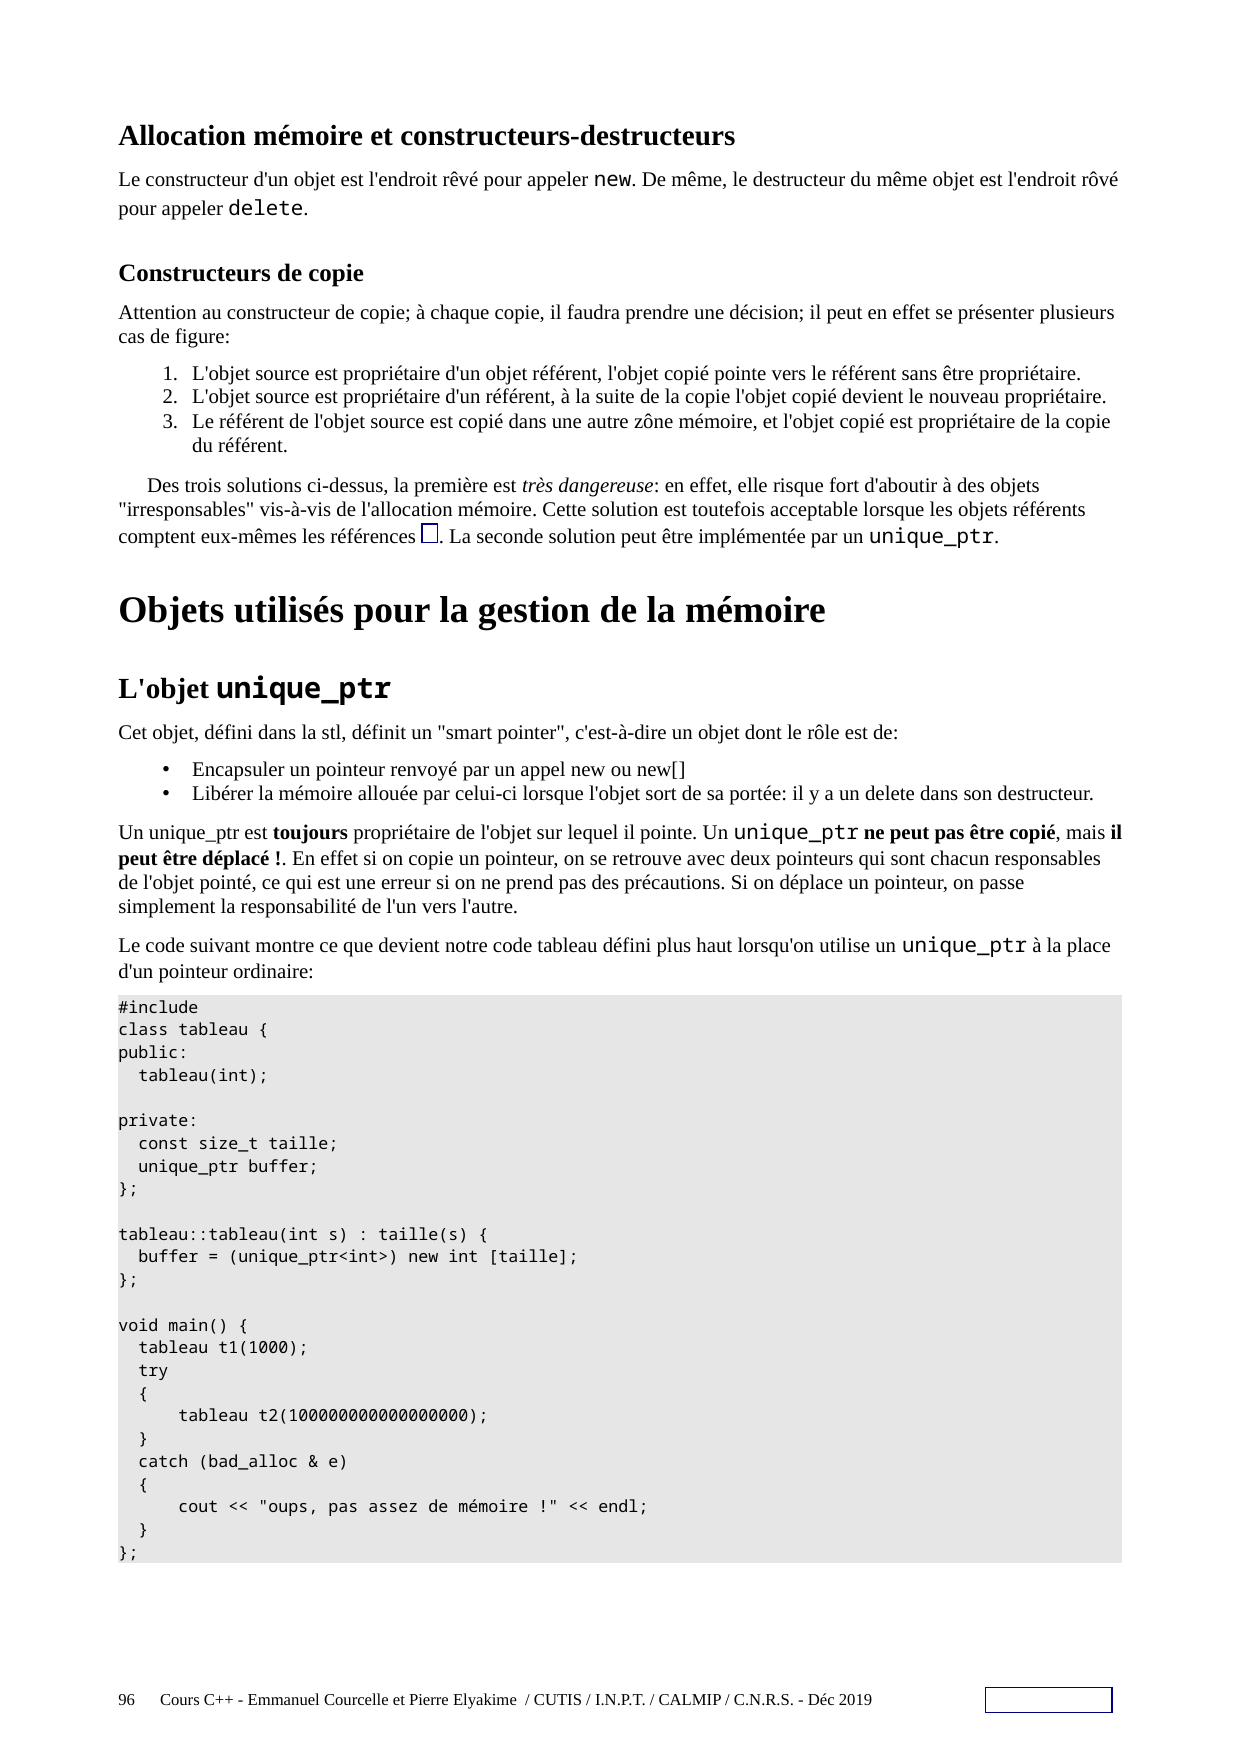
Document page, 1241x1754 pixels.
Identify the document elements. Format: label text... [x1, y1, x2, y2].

text Attention au constructeur de copie; à chaque copie, il faudra prendre une décision; il peut en effet se présenter plusieurs cas de figure: [118, 300, 1122, 348]
subtitle Constructeurs de copie [118, 258, 1122, 287]
text Des trois solutions ci-dessus, la première est très dangereuse: en effet, elle risque fort d'aboutir à des objets "irresponsables" vis-à-vis de l'allocation mémoire. Cette solution est toutefois acceptable lorsque les objets référents comptent eux-mêmes les références . La seconde solution peut être implémentée par un unique_ptr. [118, 469, 1122, 550]
text }; [118, 1268, 1122, 1291]
list L'objet source est propriétaire d'un référent, à la suite de la copie l'objet copié devient le nouveau propriétaire. [162, 384, 1122, 408]
text } [118, 1518, 1122, 1540]
list L'objet source est propriétaire d'un objet référent, l'objet copié pointe vers le référent sans être propriétaire. [162, 360, 1122, 384]
subtitle Objets utilisés pour la gestion de la mémoire [118, 587, 1122, 630]
text }; [118, 1177, 1122, 1200]
text const size_t taille; [118, 1132, 1122, 1154]
text buffer = (unique_ptr<int>) new int [taille]; [118, 1245, 1122, 1268]
subtitle L'objet unique_ptr [118, 668, 1122, 707]
text unique_ptr buffer; [118, 1154, 1122, 1177]
text tableau t1(1000); [118, 1336, 1122, 1359]
text try [118, 1359, 1122, 1381]
text class tableau { [118, 1018, 1122, 1041]
text void main() { [118, 1313, 1122, 1336]
text Le constructeur d'un objet est l'endroit rêvé pour appeler new. De même, le destructeur du même objet est l'endroit rôvé pour appeler delete. [118, 164, 1122, 221]
text #include [118, 995, 1122, 1018]
subtitle Allocation mémoire et constructeurs-destructeurs [118, 118, 1122, 152]
text catch (bad_alloc & e) [118, 1449, 1122, 1472]
text { [118, 1381, 1122, 1404]
text tableau t2(100000000000000000); [118, 1404, 1122, 1427]
text } [118, 1427, 1122, 1449]
text tableau::tableau(int s) : taille(s) { [118, 1222, 1122, 1245]
text { [118, 1472, 1122, 1495]
text private: [118, 1109, 1122, 1132]
list Le référent de l'objet source est copié dans une autre zône mémoire, et l'objet copié est propriétaire de la copie du référent. [162, 408, 1122, 457]
list Encapsuler un pointeur renvoyé par un appel new ou new[] [162, 757, 1122, 781]
text cout << "oups, pas assez de mémoire !" << endl; [118, 1495, 1122, 1518]
text Un unique_ptr est toujours propriétaire de l'objet sur lequel il pointe. Un unique_ptr ne peut pas être copié, mais il peut être déplacé !. En effet si on copie un pointeur, on se retrouve avec deux pointeurs qui sont chacun responsables de l'objet pointé, ce qui est une erreur si on ne prend pas des précautions. Si on déplace un pointeur, on passe simplement la responsabilité de l'un vers l'autre. [118, 817, 1122, 918]
text Cet objet, défini dans la stl, définit un "smart pointer", c'est-à-dire un objet dont le rôle est de: [118, 720, 1122, 744]
text Le code suivant montre ce que devient notre code tableau défini plus haut lorsqu'on utilise un unique_ptr à la place d'un pointeur ordinaire: [118, 930, 1122, 983]
text public: [118, 1041, 1122, 1063]
list Libérer la mémoire allouée par celui-ci lorsque l'objet sort de sa portée: il y a un delete dans son destructeur. [162, 781, 1122, 805]
text tableau(int); [118, 1063, 1122, 1086]
text }; [118, 1540, 1122, 1563]
